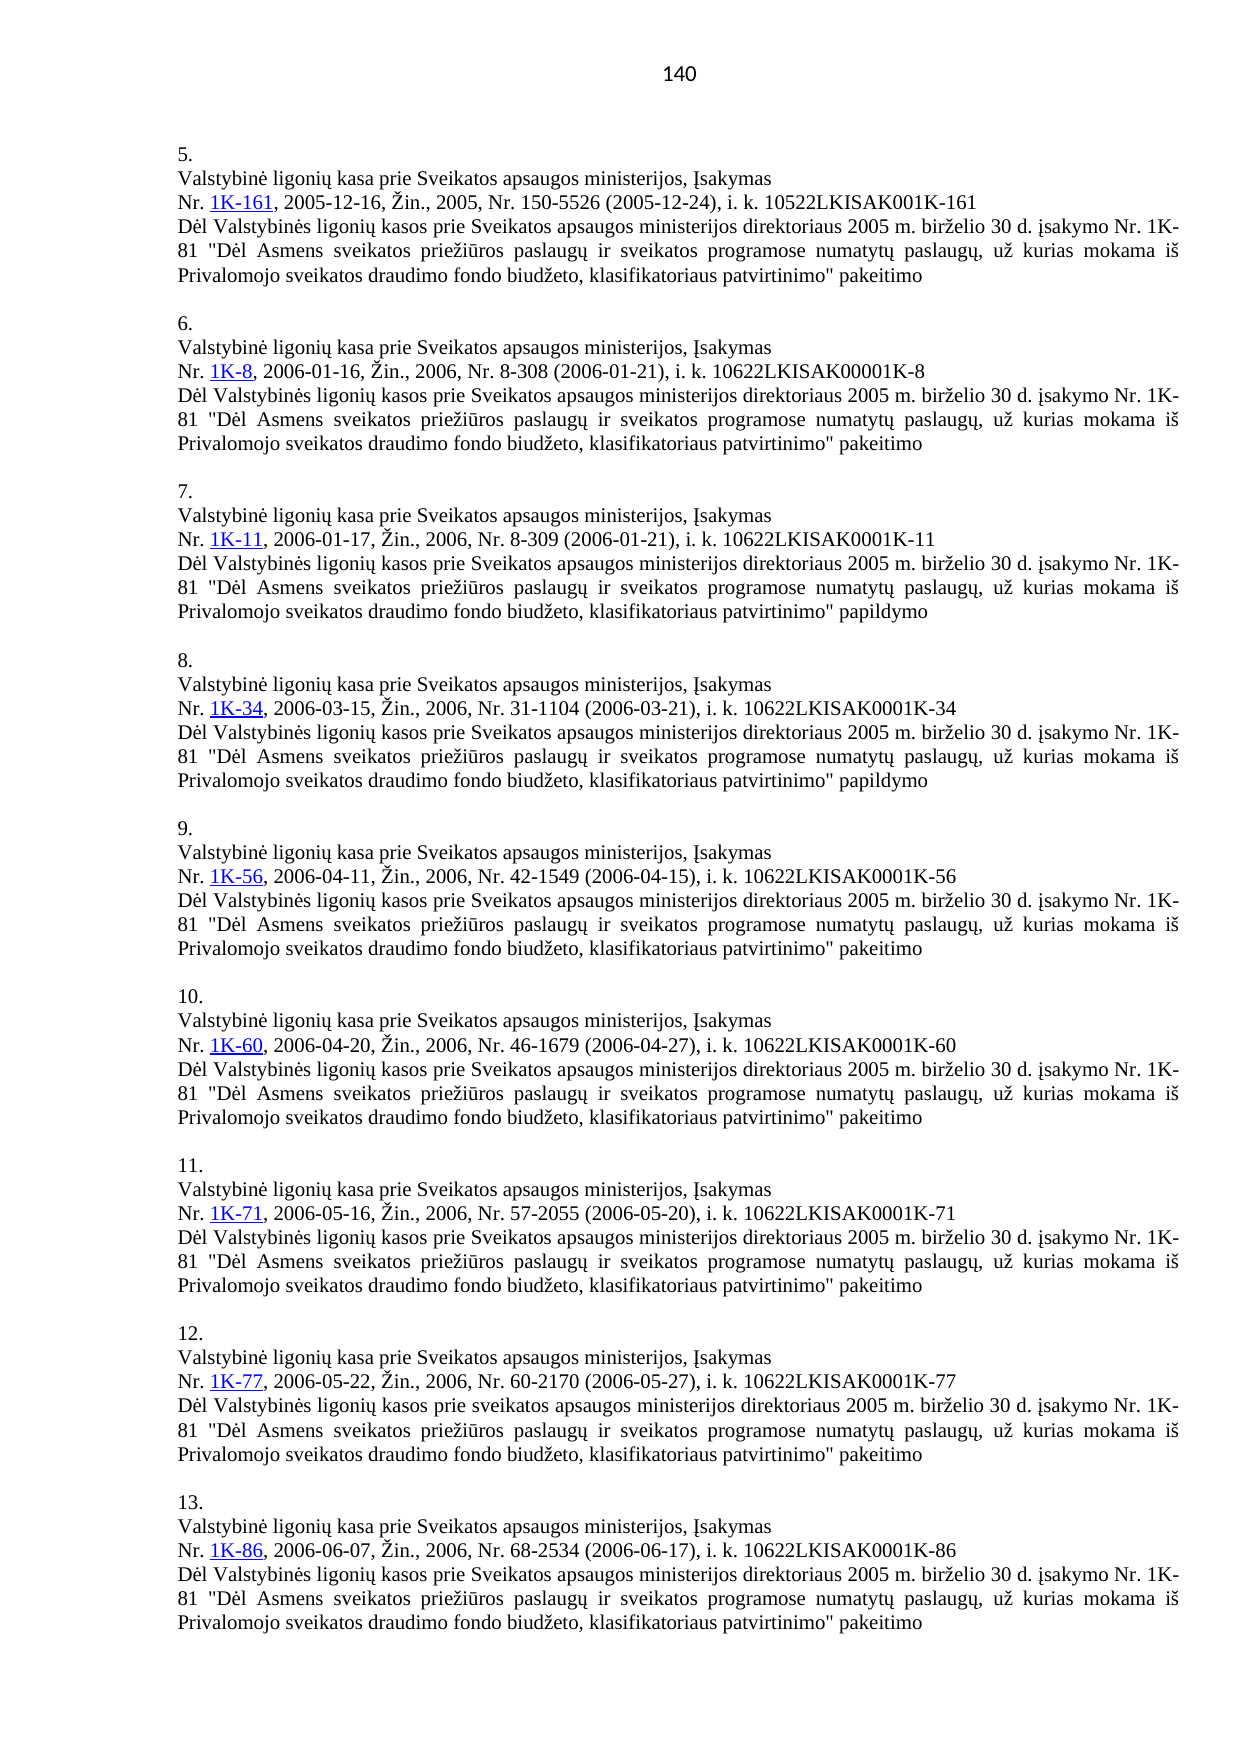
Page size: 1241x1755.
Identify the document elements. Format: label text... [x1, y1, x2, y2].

text Valstybinė ligonių kasa prie Sveikatos apsaugos ministerijos, Įsakymas [177, 1514, 1181, 1538]
text Dėl Valstybinės ligonių kasos prie Sveikatos apsaugos ministerijos direktoriaus 2005 m. birželio 30 d. įsakymo Nr. 1K- 81 "Dėl Asmens sveikatos priežiūros paslaugų ir sveikatos programose numatytų paslaugų, už kurias mokama iš Privalomojo sveikatos draudimo fondo biudžeto, klasifikatoriaus patvirtinimo" papildymo [177, 551, 1181, 623]
text Dėl Valstybinės ligonių kasos prie Sveikatos apsaugos ministerijos direktoriaus 2005 m. birželio 30 d. įsakymo Nr. 1K-81 "Dėl Asmens sveikatos priežiūros paslaugų ir sveikatos programose numatytų paslaugų, už kurias mokama iš Privalomojo sveikatos draudimo fondo biudžeto, klasifikatoriaus patvirtinimo" papildymo [177, 720, 1181, 792]
text Nr. 1K-56, 2006-04-11, Žin., 2006, Nr. 42-1549 (2006-04-15), i. k. 10622LKISAK0001K-56 [177, 864, 1181, 888]
text Nr. 1K-77, 2006-05-22, Žin., 2006, Nr. 60-2170 (2006-05-27), i. k. 10622LKISAK0001K-77 [177, 1369, 1181, 1393]
text Dėl Valstybinės ligonių kasos prie Sveikatos apsaugos ministerijos direktoriaus 2005 m. birželio 30 d. įsakymo Nr. 1K-81 "Dėl Asmens sveikatos priežiūros paslaugų ir sveikatos programose numatytų paslaugų, už kurias mokama iš Privalomojo sveikatos draudimo fondo biudžeto, klasifikatoriaus patvirtinimo" pakeitimo [177, 1057, 1181, 1129]
text Nr. 1K-8, 2006-01-16, Žin., 2006, Nr. 8-308 (2006-01-21), i. k. 10622LKISAK00001K-8 [177, 359, 1181, 383]
text 13. [177, 1490, 1181, 1514]
text Nr. 1K-34, 2006-03-15, Žin., 2006, Nr. 31-1104 (2006-03-21), i. k. 10622LKISAK0001K-34 [177, 696, 1181, 720]
text 10. [177, 984, 1181, 1008]
text 5. [177, 142, 1181, 166]
text Nr. 1K-71, 2006-05-16, Žin., 2006, Nr. 57-2055 (2006-05-20), i. k. 10622LKISAK0001K-71 [177, 1201, 1181, 1225]
text Valstybinė ligonių kasa prie Sveikatos apsaugos ministerijos, Įsakymas [177, 503, 1181, 527]
text Nr. 1K-161, 2005-12-16, Žin., 2005, Nr. 150-5526 (2005-12-24), i. k. 10522LKISAK001K-161 [177, 190, 1181, 214]
text 7. [177, 479, 1181, 503]
text Dėl Valstybinės ligonių kasos prie Sveikatos apsaugos ministerijos direktoriaus 2005 m. birželio 30 d. įsakymo Nr. 1K-81 "Dėl Asmens sveikatos priežiūros paslaugų ir sveikatos programose numatytų paslaugų, už kurias mokama iš Privalomojo sveikatos draudimo fondo biudžeto, klasifikatoriaus patvirtinimo" pakeitimo [177, 1225, 1181, 1297]
text Valstybinė ligonių kasa prie Sveikatos apsaugos ministerijos, Įsakymas [177, 166, 1181, 190]
text Valstybinė ligonių kasa prie Sveikatos apsaugos ministerijos, Įsakymas [177, 840, 1181, 864]
text Nr. 1K-11, 2006-01-17, Žin., 2006, Nr. 8-309 (2006-01-21), i. k. 10622LKISAK0001K-11 [177, 527, 1181, 551]
text 8. [177, 647, 1181, 672]
text 12. [177, 1321, 1181, 1345]
text 11. [177, 1153, 1181, 1177]
text Dėl Valstybinės ligonių kasos prie Sveikatos apsaugos ministerijos direktoriaus 2005 m. birželio 30 d. įsakymo Nr. 1K- 81 "Dėl Asmens sveikatos priežiūros paslaugų ir sveikatos programose numatytų paslaugų, už kurias mokama iš Privalomojo sveikatos draudimo fondo biudžeto, klasifikatoriaus patvirtinimo" pakeitimo [177, 383, 1181, 455]
text Valstybinė ligonių kasa prie Sveikatos apsaugos ministerijos, Įsakymas [177, 1008, 1181, 1032]
text Nr. 1K-60, 2006-04-20, Žin., 2006, Nr. 46-1679 (2006-04-27), i. k. 10622LKISAK0001K-60 [177, 1032, 1181, 1057]
text Valstybinė ligonių kasa prie Sveikatos apsaugos ministerijos, Įsakymas [177, 1177, 1181, 1201]
text Dėl Valstybinės ligonių kasos prie Sveikatos apsaugos ministerijos direktoriaus 2005 m. birželio 30 d. įsakymo Nr. 1K-81 "Dėl Asmens sveikatos priežiūros paslaugų ir sveikatos programose numatytų paslaugų, už kurias mokama iš Privalomojo sveikatos draudimo fondo biudžeto, klasifikatoriaus patvirtinimo" pakeitimo [177, 888, 1181, 960]
text Dėl Valstybinės ligonių kasos prie Sveikatos apsaugos ministerijos direktoriaus 2005 m. birželio 30 d. įsakymo Nr. 1K-81 "Dėl Asmens sveikatos priežiūros paslaugų ir sveikatos programose numatytų paslaugų, už kurias mokama iš Privalomojo sveikatos draudimo fondo biudžeto, klasifikatoriaus patvirtinimo" pakeitimo [177, 1562, 1181, 1634]
text Dėl Valstybinės ligonių kasos prie Sveikatos apsaugos ministerijos direktoriaus 2005 m. birželio 30 d. įsakymo Nr. 1K-81 "Dėl Asmens sveikatos priežiūros paslaugų ir sveikatos programose numatytų paslaugų, už kurias mokama iš Privalomojo sveikatos draudimo fondo biudžeto, klasifikatoriaus patvirtinimo" pakeitimo [177, 214, 1181, 287]
text Dėl Valstybinės ligonių kasos prie sveikatos apsaugos ministerijos direktoriaus 2005 m. birželio 30 d. įsakymo Nr. 1K-81 "Dėl Asmens sveikatos priežiūros paslaugų ir sveikatos programose numatytų paslaugų, už kurias mokama iš Privalomojo sveikatos draudimo fondo biudžeto, klasifikatoriaus patvirtinimo" pakeitimo [177, 1393, 1181, 1466]
text Valstybinė ligonių kasa prie Sveikatos apsaugos ministerijos, Įsakymas [177, 672, 1181, 696]
text 6. [177, 311, 1181, 335]
text Valstybinė ligonių kasa prie Sveikatos apsaugos ministerijos, Įsakymas [177, 1345, 1181, 1369]
text Nr. 1K-86, 2006-06-07, Žin., 2006, Nr. 68-2534 (2006-06-17), i. k. 10622LKISAK0001K-86 [177, 1538, 1181, 1562]
text Valstybinė ligonių kasa prie Sveikatos apsaugos ministerijos, Įsakymas [177, 335, 1181, 359]
text 9. [177, 816, 1181, 840]
